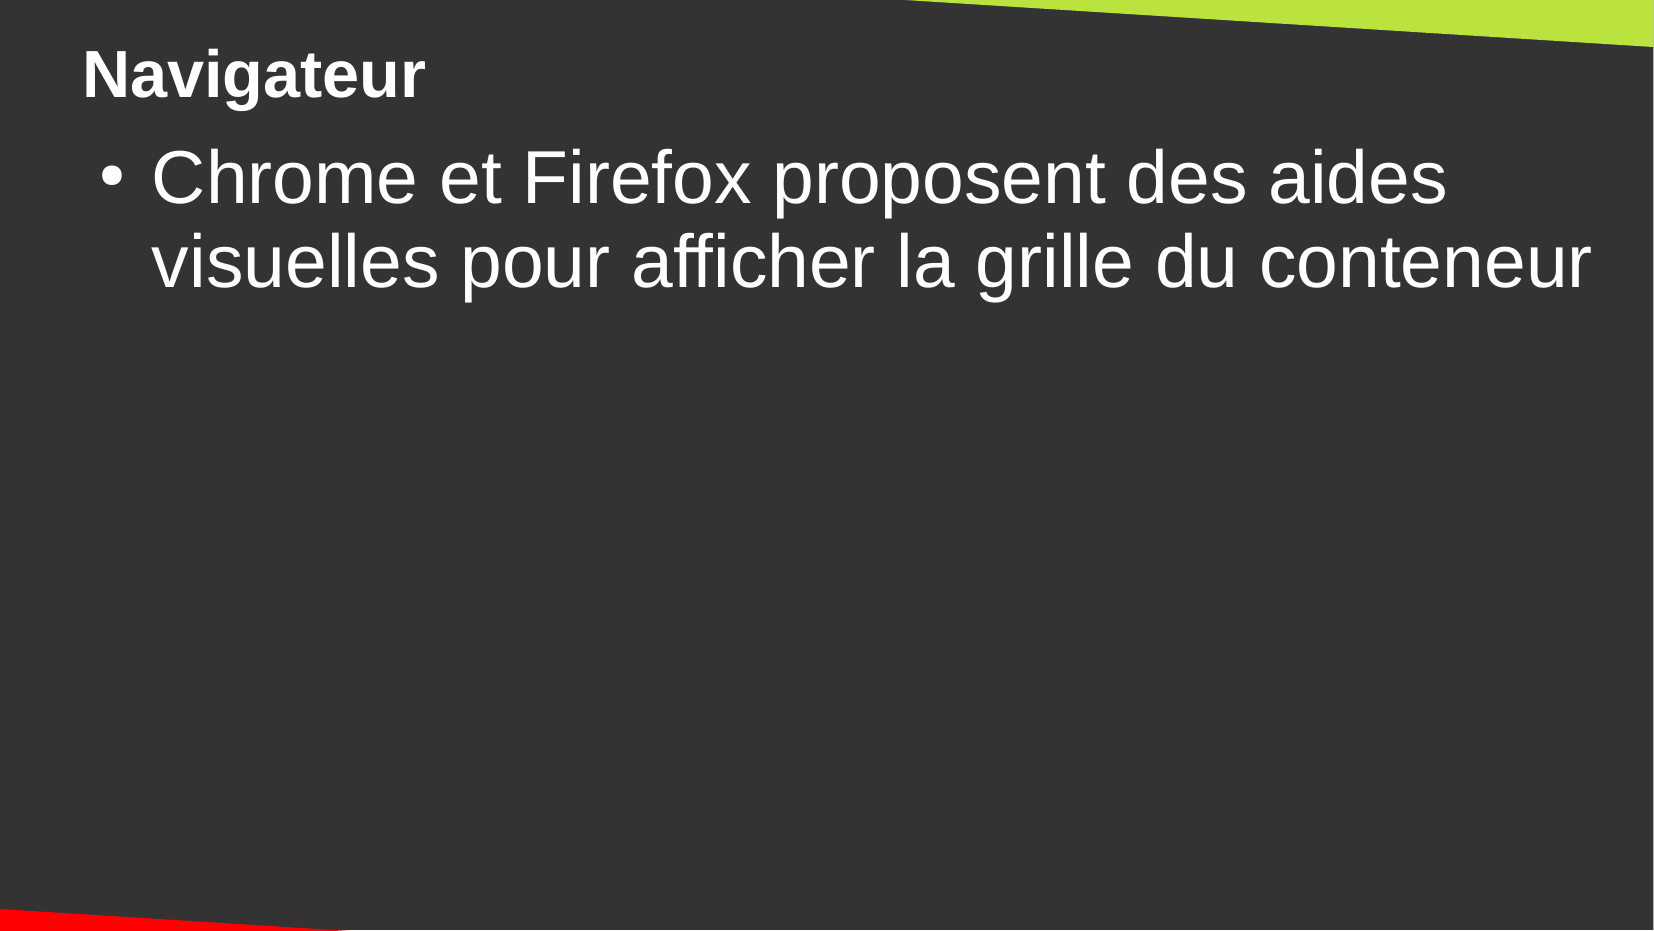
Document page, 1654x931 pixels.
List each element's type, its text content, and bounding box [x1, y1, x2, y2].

text_box [0, 909, 350, 931]
list Chrome et Firefox proposent des aides visuelles pour afficher la grille du conteneur [80, 135, 1620, 378]
title Navigateur [82, 37, 1571, 114]
text_box [904, 0, 1654, 48]
